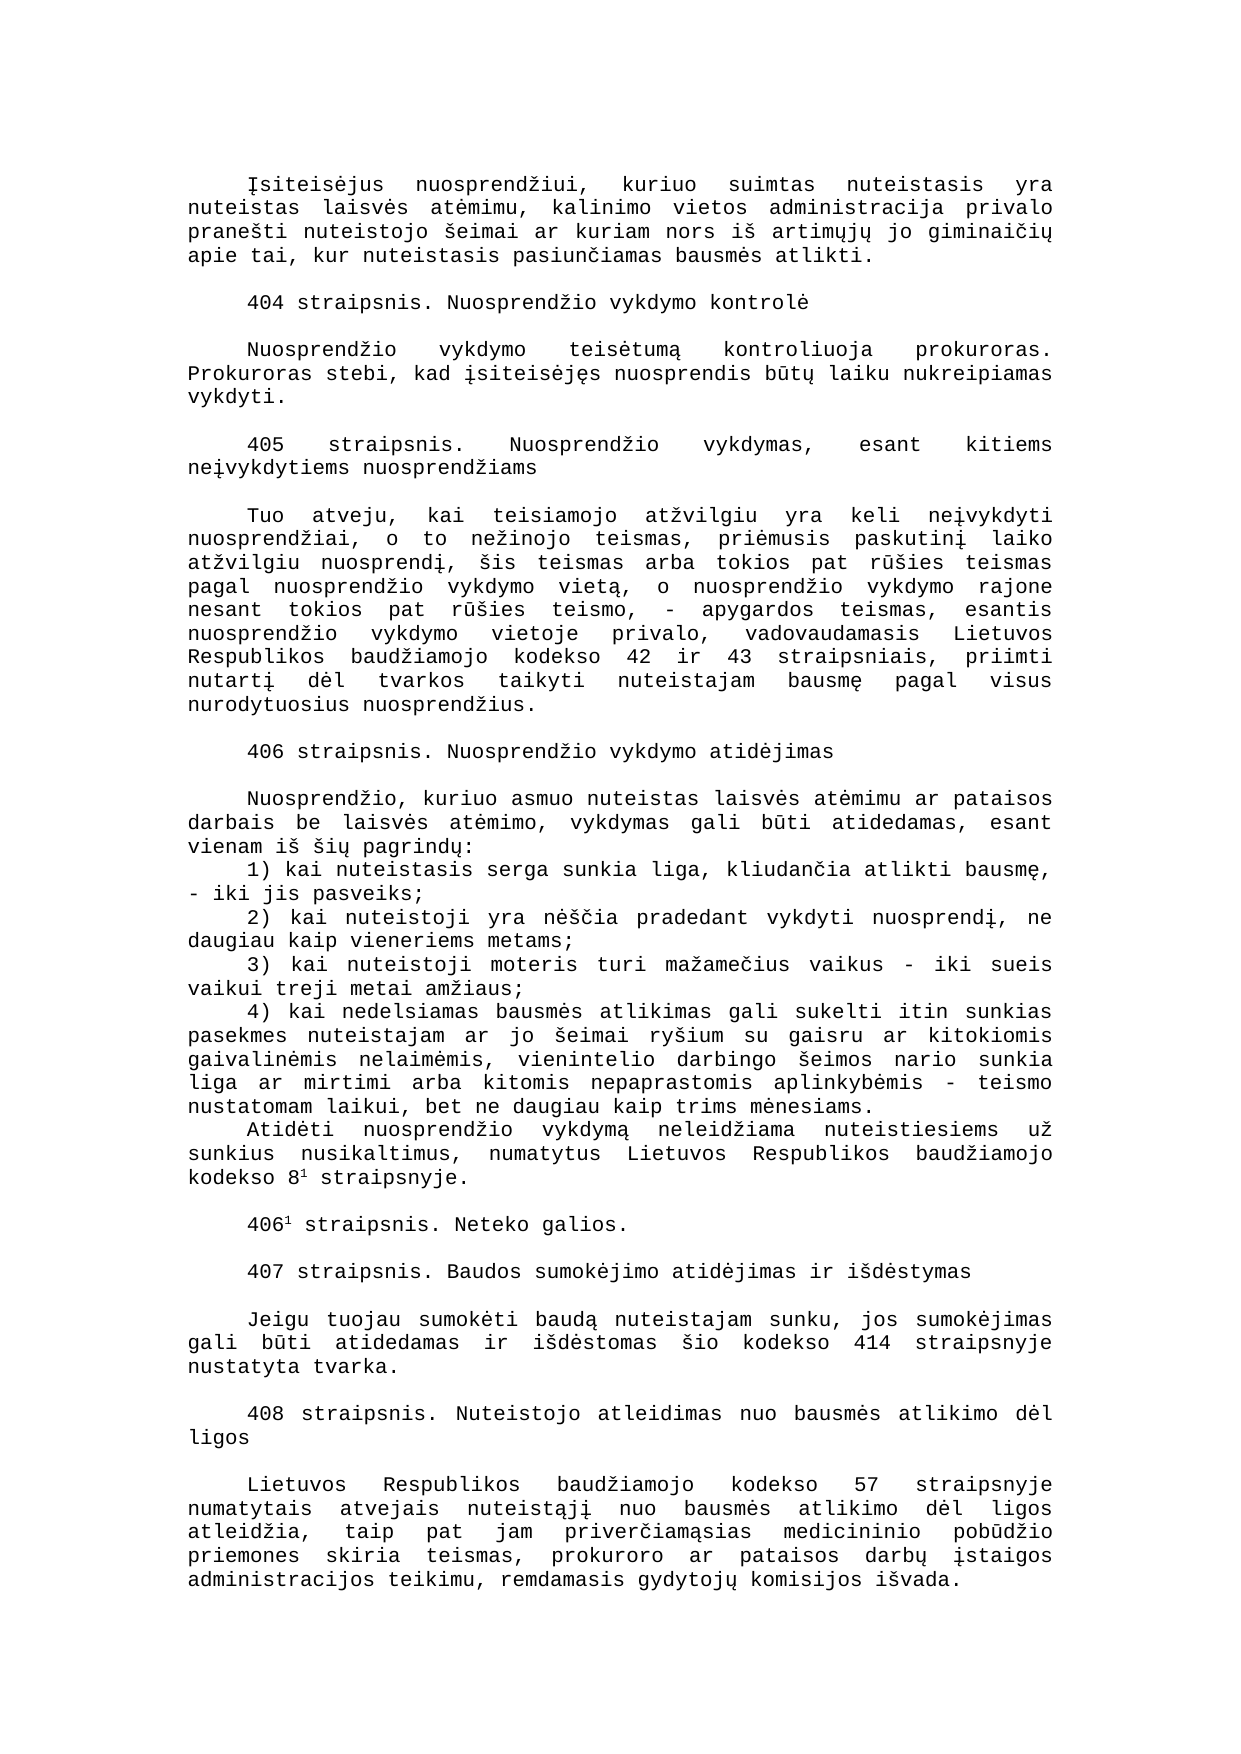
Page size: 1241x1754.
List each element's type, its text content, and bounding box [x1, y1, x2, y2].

text 407 straipsnis. Baudos sumokėjimo atidėjimas ir išdėstymas [187, 1261, 1053, 1285]
text Įsiteisėjus nuosprendžiui, kuriuo suimtas nuteistasis yra nuteistas laisvės atėmimu, kalinimo vietos administracija privalo pranešti nuteistojo šeimai ar kuriam nors iš artimųjų jo giminaičių apie tai, kur nuteistasis pasiunčiamas bausmės atlikti. [187, 174, 1053, 268]
text Atidėti nuosprendžio vykdymą neleidžiama nuteistiesiems už sunkius nusikaltimus, numatytus Lietuvos Respublikos baudžiamojo kodekso 81 straipsnyje. [187, 1119, 1053, 1190]
text 2) kai nuteistoji yra nėščia pradedant vykdyti nuosprendį, ne daugiau kaip vieneriems metams; [187, 907, 1053, 954]
text Tuo atveju, kai teisiamojo atžvilgiu yra keli neįvykdyti nuosprendžiai, o to nežinojo teismas, priėmusis paskutinį laiko atžvilgiu nuosprendį, šis teismas arba tokios pat rūšies teismas pagal nuosprendžio vykdymo vietą, o nuosprendžio vykdymo rajone nesant tokios pat rūšies teismo, - apygardos teismas, esantis nuosprendžio vykdymo vietoje privalo, vadovaudamasis Lietuvos Respublikos baudžiamojo kodekso 42 ir 43 straipsniais, priimti nutartį dėl tvarkos taikyti nuteistajam bausmę pagal visus nurodytuosius nuosprendžius. [187, 505, 1053, 717]
text 405 straipsnis. Nuosprendžio vykdymas, esant kitiems neįvykdytiems nuosprendžiams [187, 434, 1053, 481]
text 4061 straipsnis. Neteko galios. [187, 1214, 1053, 1238]
text Jeigu tuojau sumokėti baudą nuteistajam sunku, jos sumokėjimas gali būti atidedamas ir išdėstomas šio kodekso 414 straipsnyje nustatyta tvarka. [187, 1309, 1053, 1379]
text 404 straipsnis. Nuosprendžio vykdymo kontrolė [187, 292, 1053, 316]
text Lietuvos Respublikos baudžiamojo kodekso 57 straipsnyje numatytais atvejais nuteistąjį nuo bausmės atlikimo dėl ligos atleidžia, taip pat jam priverčiamąsias medicininio pobūdžio priemones skiria teismas, prokuroro ar pataisos darbų įstaigos administracijos teikimu, remdamasis gydytojų komisijos išvada. [187, 1474, 1053, 1592]
text Nuosprendžio vykdymo teisėtumą kontroliuoja prokuroras. Prokuroras stebi, kad įsiteisėjęs nuosprendis būtų laiku nukreipiamas vykdyti. [187, 339, 1053, 410]
text 408 straipsnis. Nuteistojo atleidimas nuo bausmės atlikimo dėl ligos [187, 1403, 1053, 1451]
text Nuosprendžio, kuriuo asmuo nuteistas laisvės atėmimu ar pataisos darbais be laisvės atėmimo, vykdymas gali būti atidedamas, esant vienam iš šių pagrindų: [187, 788, 1053, 859]
text 1) kai nuteistasis serga sunkia liga, kliudančia atlikti bausmę, - iki jis pasveiks; [187, 859, 1053, 907]
text 3) kai nuteistoji moteris turi mažamečius vaikus - iki sueis vaikui treji metai amžiaus; [187, 954, 1053, 1001]
text 406 straipsnis. Nuosprendžio vykdymo atidėjimas [187, 741, 1053, 765]
text 4) kai nedelsiamas bausmės atlikimas gali sukelti itin sunkias pasekmes nuteistajam ar jo šeimai ryšium su gaisru ar kitokiomis gaivalinėmis nelaimėmis, vienintelio darbingo šeimos nario sunkia liga ar mirtimi arba kitomis nepaprastomis aplinkybėmis - teismo nustatomam laikui, bet ne daugiau kaip trims mėnesiams. [187, 1001, 1053, 1119]
